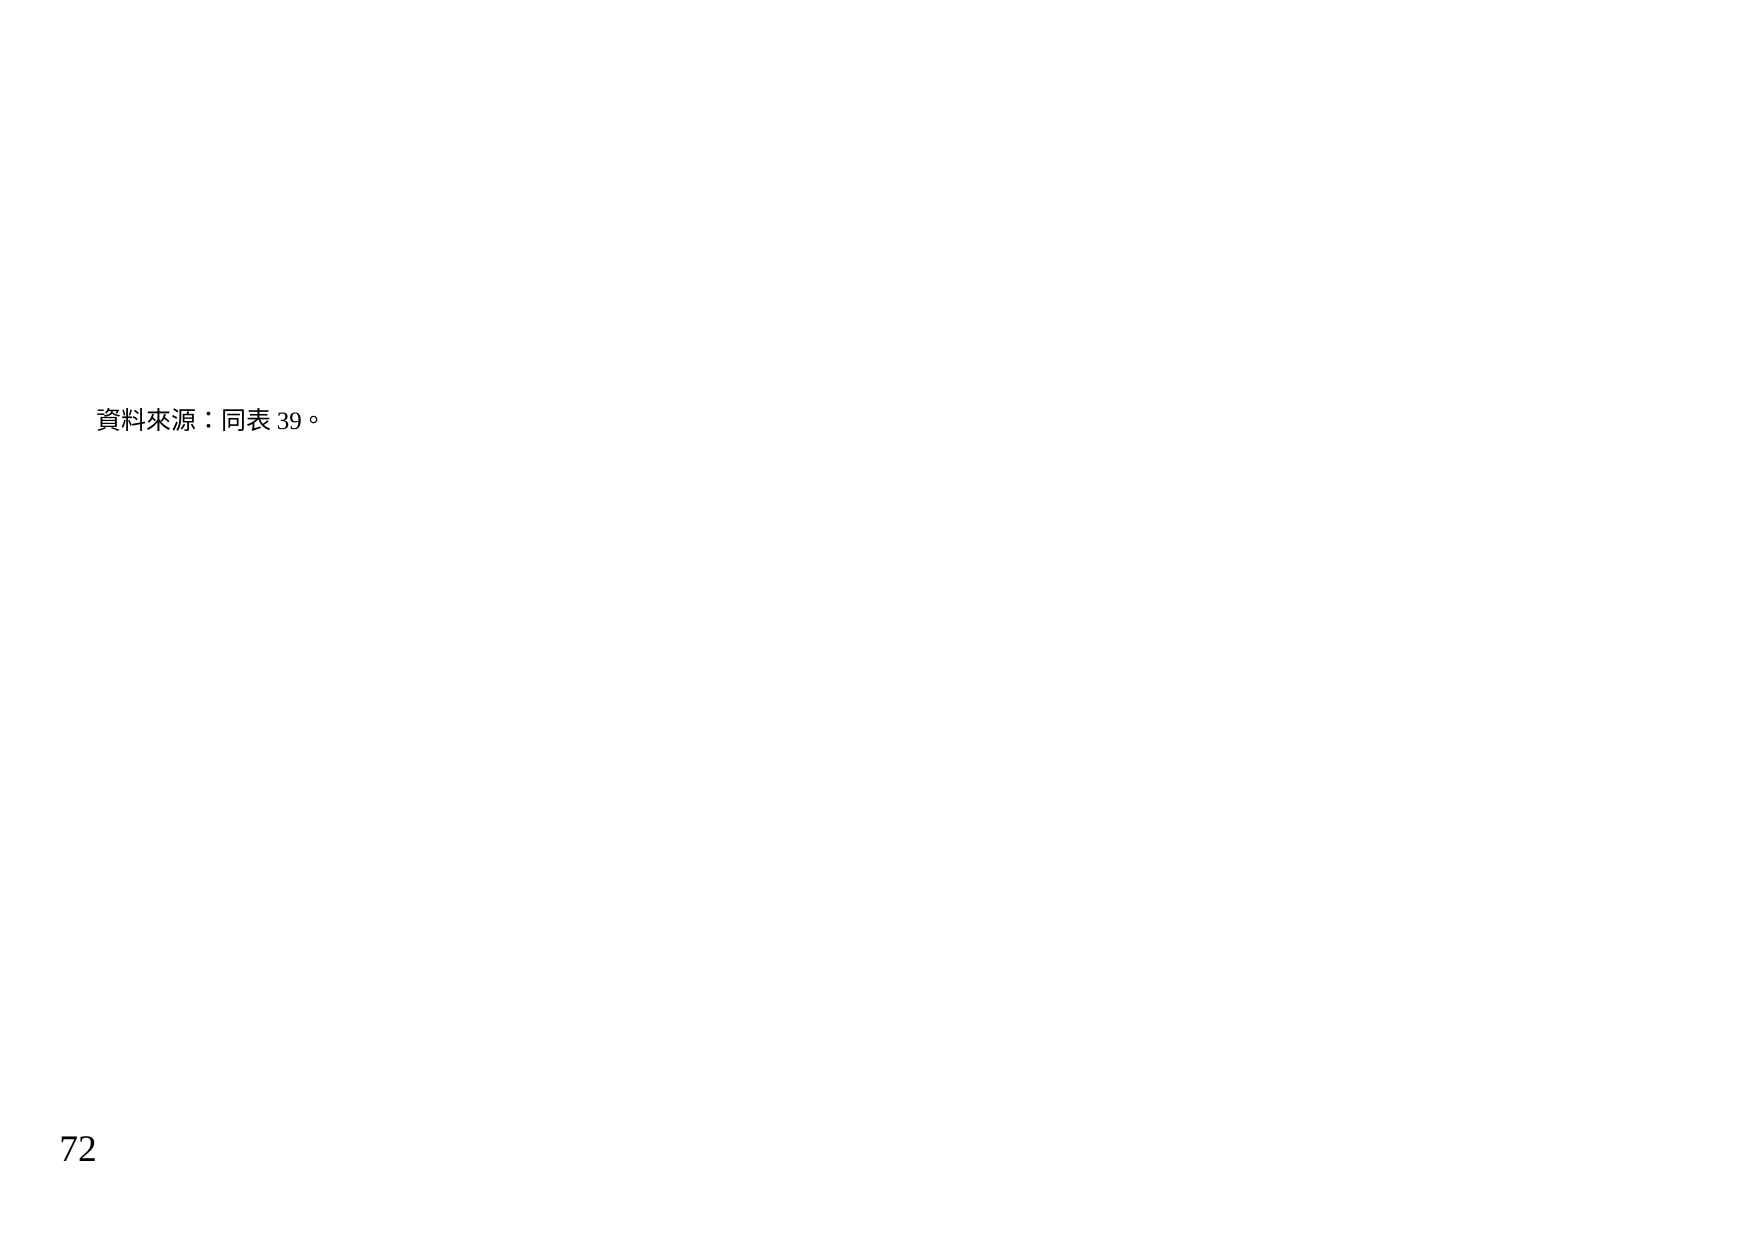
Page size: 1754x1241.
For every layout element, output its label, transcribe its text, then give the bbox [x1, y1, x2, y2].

text 資料來源：同表39。 [59, 399, 1636, 437]
